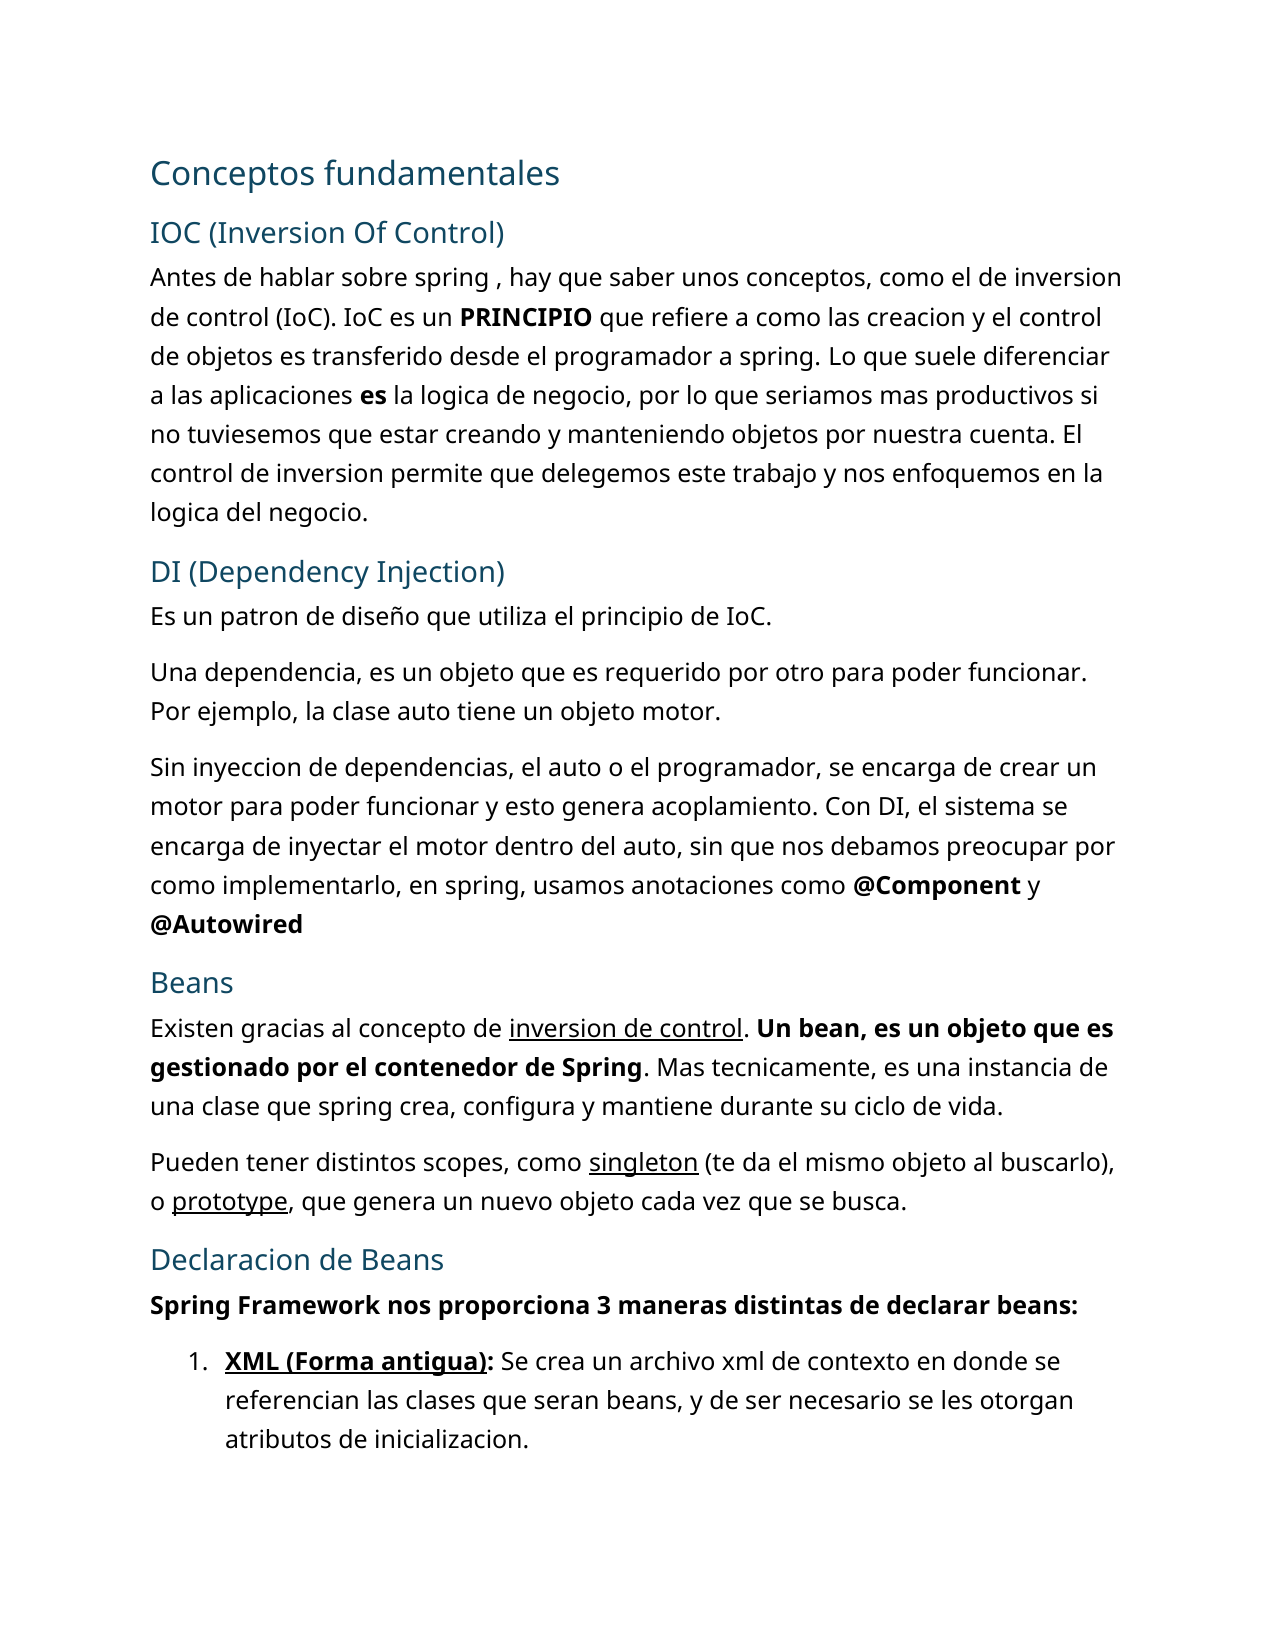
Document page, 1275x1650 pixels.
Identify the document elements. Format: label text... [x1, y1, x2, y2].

text Sin inyeccion de dependencias, el auto o el programador, se encarga de crear un motor para poder funcionar y esto genera acoplamiento. Con DI, el sistema se encarga de inyectar el motor dentro del auto, sin que nos debamos preocupar por como implementarlo, en spring, usamos anotaciones como @Component y @Autowired [150, 750, 1125, 941]
subtitle Declaracion de Beans [150, 1239, 1125, 1279]
text Pueden tener distintos scopes, como singleton (te da el mismo objeto al buscarlo), o prototype, que genera un nuevo objeto cada vez que se busca. [150, 1144, 1125, 1218]
text Una dependencia, es un objeto que es requerido por otro para poder funcionar. Por ejemplo, la clase auto tiene un objeto motor. [150, 655, 1125, 728]
subtitle Conceptos fundamentales [150, 150, 1125, 195]
text Es un patron de diseño que utiliza el principio de IoC. [150, 599, 1125, 633]
subtitle IOC (Inversion Of Control) [150, 212, 1125, 252]
text Existen gracias al concepto de inversion de control. Un bean, es un objeto que es gestionado por el contenedor de Spring. Mas tecnicamente, es una instancia de una clase que spring crea, configura y mantiene durante su ciclo de vida. [150, 1010, 1125, 1123]
text Antes de hablar sobre spring , hay que saber unos conceptos, como el de inversion de control (IoC). IoC es un PRINCIPIO que refiere a como las creacion y el control de objetos es transferido desde el programador a spring. Lo que suele diferenciar a las aplicaciones es la logica de negocio, por lo que seriamos mas productivos si no tuviesemos que estar creando y manteniendo objetos por nuestra cuenta. El control de inversion permite que delegemos este trabajo y nos enfoquemos en la logica del negocio. [150, 260, 1125, 529]
subtitle DI (Dependency Injection) [150, 551, 1125, 591]
text Spring Framework nos proporciona 3 maneras distintas de declarar beans: [150, 1287, 1125, 1322]
list XML (Forma antigua): Se crea un archivo xml de contexto en donde se referencian las clases que seran beans, y de ser necesario se les otorgan atributos de inicializacion. [187, 1343, 1125, 1456]
subtitle Beans [150, 962, 1125, 1002]
